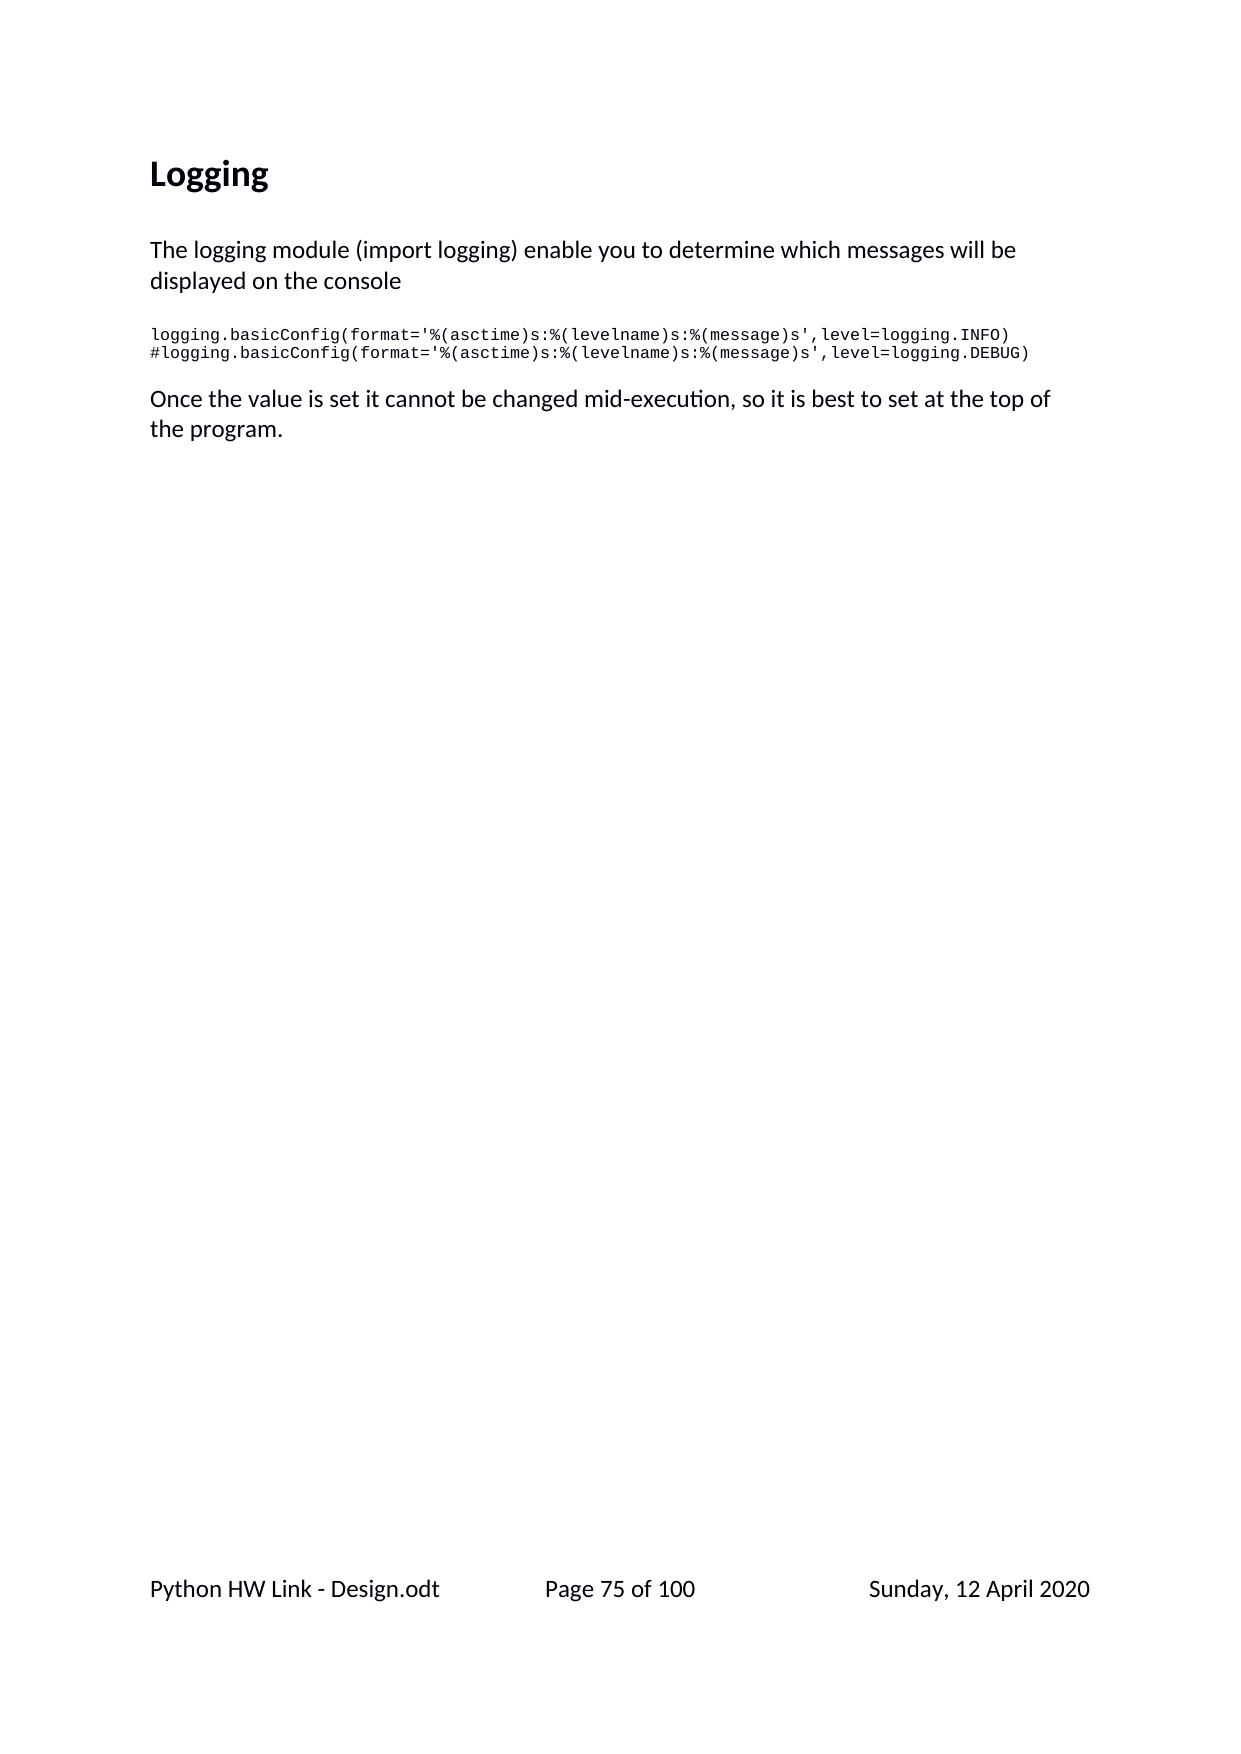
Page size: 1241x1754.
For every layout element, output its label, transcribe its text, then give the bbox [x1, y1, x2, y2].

text Once the value is set it cannot be changed mid-execution, so it is best to set at the top of the program. [150, 383, 1090, 444]
subtitle Logging [150, 150, 1090, 196]
text The logging module (import logging) enable you to determine which messages will be displayed on the console [150, 235, 1090, 296]
text logging.basicConfig(format='%(asctime)s:%(levelname)s:%(message)s',level=logging.INFO) [150, 326, 1090, 345]
text #logging.basicConfig(format='%(asctime)s:%(levelname)s:%(message)s',level=logging.DEBUG) [150, 345, 1090, 364]
